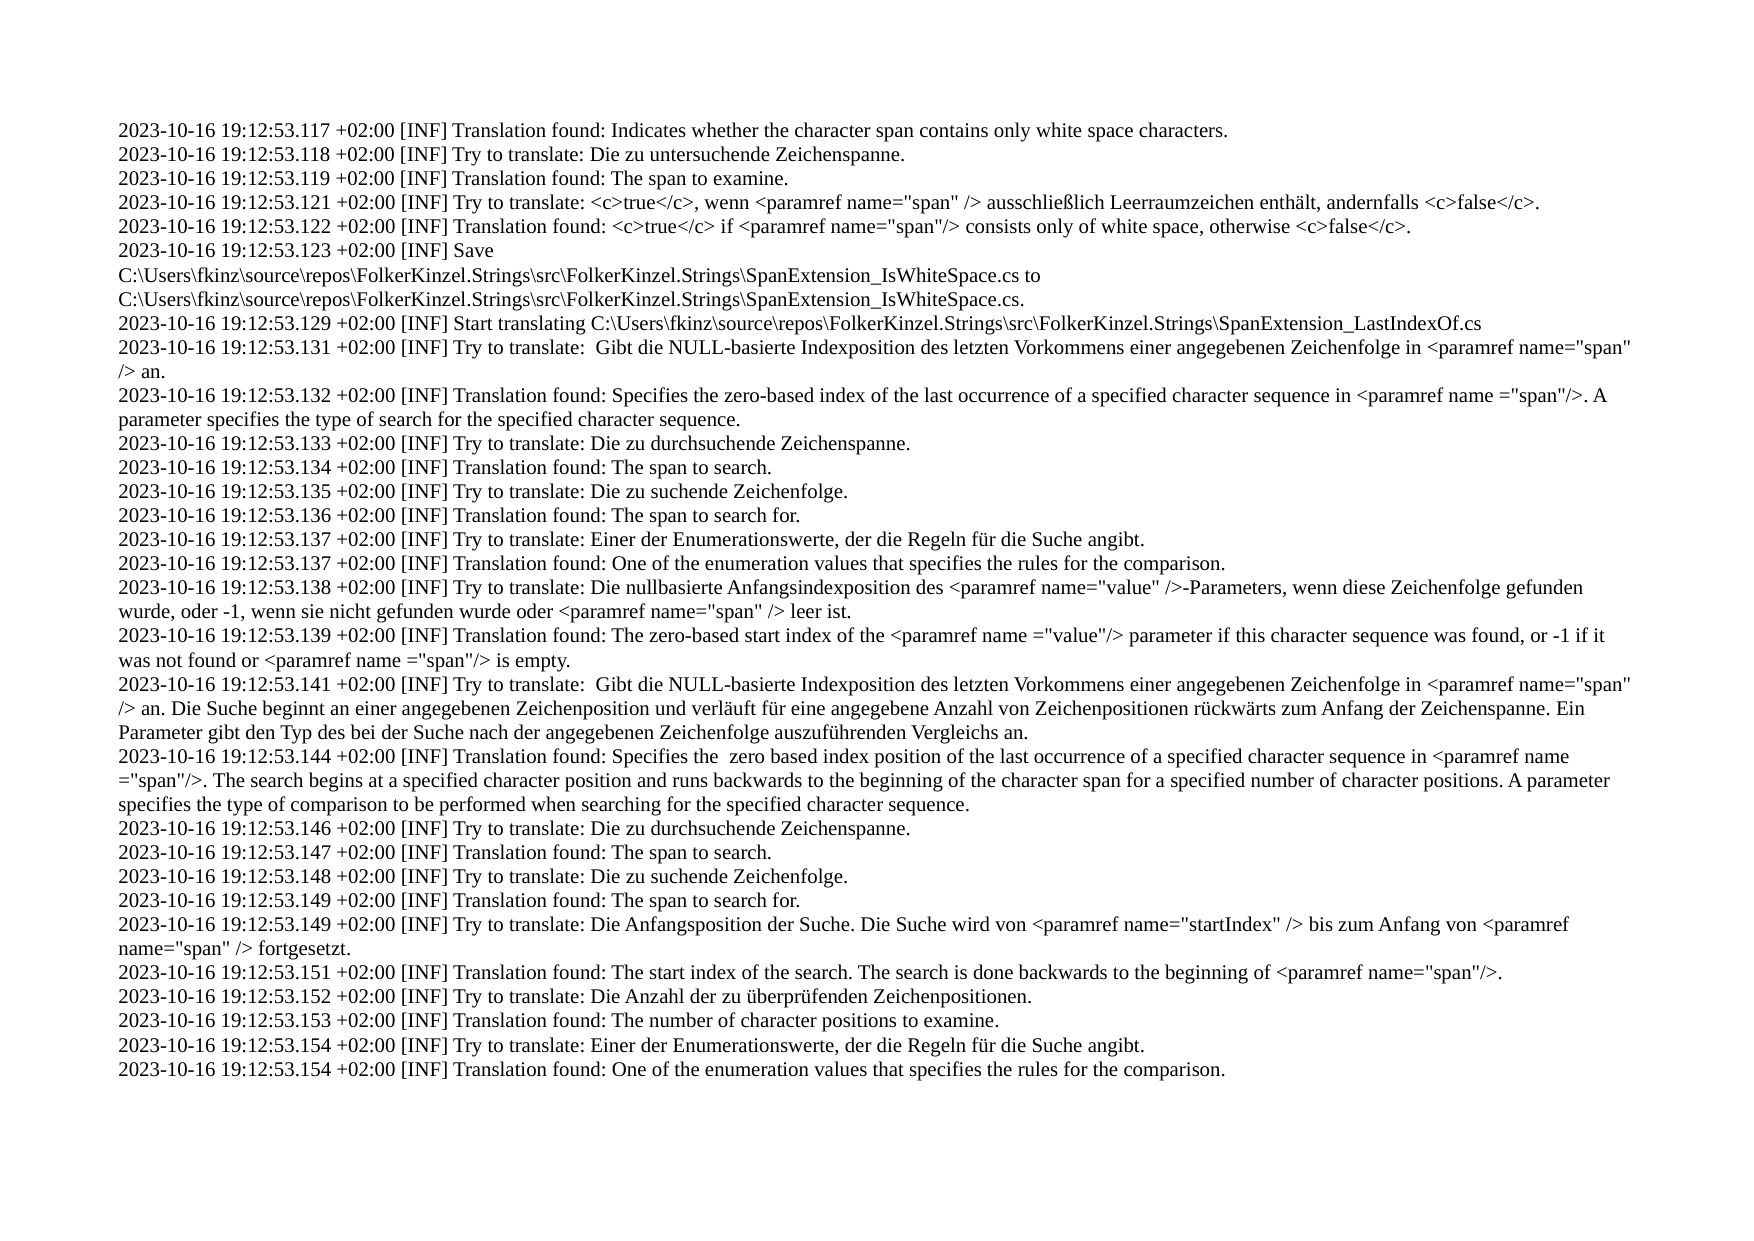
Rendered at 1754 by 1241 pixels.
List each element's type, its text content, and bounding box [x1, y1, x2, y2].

text 2023-10-16 19:12:53.134 +02:00 [INF] Translation found: The span to search. [118, 455, 1636, 479]
text 2023-10-16 19:12:53.133 +02:00 [INF] Try to translate: Die zu durchsuchende Zeichenspanne. [118, 431, 1636, 455]
text 2023-10-16 19:12:53.123 +02:00 [INF] Save C:\Users\fkinz\source\repos\FolkerKinzel.Strings\src\FolkerKinzel.Strings\SpanExtension_IsWhiteSpace.cs to C:\Users\fkinz\source\repos\FolkerKinzel.Strings\src\FolkerKinzel.Strings\SpanExtension_IsWhiteSpace.cs. [118, 238, 1636, 311]
text 2023-10-16 19:12:53.119 +02:00 [INF] Translation found: The span to examine. [118, 166, 1636, 190]
text 2023-10-16 19:12:53.139 +02:00 [INF] Translation found: The zero-based start index of the <paramref name ="value"/> parameter if this character sequence was found, or -1 if it was not found or <paramref name ="span"/> is empty. [118, 623, 1636, 672]
text 2023-10-16 19:12:53.137 +02:00 [INF] Translation found: One of the enumeration values that specifies the rules for the comparison. [118, 551, 1636, 575]
text 2023-10-16 19:12:53.137 +02:00 [INF] Try to translate: Einer der Enumerationswerte, der die Regeln für die Suche angibt. [118, 527, 1636, 551]
text 2023-10-16 19:12:53.129 +02:00 [INF] Start translating C:\Users\fkinz\source\repos\FolkerKinzel.Strings\src\FolkerKinzel.Strings\SpanExtension_LastIndexOf.cs [118, 311, 1636, 335]
text 2023-10-16 19:12:53.117 +02:00 [INF] Translation found: Indicates whether the character span contains only white space characters. [118, 118, 1636, 142]
text 2023-10-16 19:12:53.153 +02:00 [INF] Translation found: The number of character positions to examine. [118, 1008, 1636, 1032]
text 2023-10-16 19:12:53.152 +02:00 [INF] Try to translate: Die Anzahl der zu überprüfenden Zeichenpositionen. [118, 984, 1636, 1008]
text 2023-10-16 19:12:53.138 +02:00 [INF] Try to translate: Die nullbasierte Anfangsindexposition des <paramref name="value" />-Parameters, wenn diese Zeichenfolge gefunden wurde, oder -1, wenn sie nicht gefunden wurde oder <paramref name="span" /> leer ist. [118, 575, 1636, 623]
text 2023-10-16 19:12:53.146 +02:00 [INF] Try to translate: Die zu durchsuchende Zeichenspanne. [118, 816, 1636, 840]
text 2023-10-16 19:12:53.141 +02:00 [INF] Try to translate: Gibt die NULL-basierte Indexposition des letzten Vorkommens einer angegebenen Zeichenfolge in <paramref name="span" /> an. Die Suche beginnt an einer angegebenen Zeichenposition und verläuft für eine angegebene Anzahl von Zeichenpositionen rückwärts zum Anfang der Zeichenspanne. Ein Parameter gibt den Typ des bei der Suche nach der angegebenen Zeichenfolge auszuführenden Vergleichs an. [118, 672, 1636, 744]
text 2023-10-16 19:12:53.149 +02:00 [INF] Try to translate: Die Anfangsposition der Suche. Die Suche wird von <paramref name="startIndex" /> bis zum Anfang von <paramref name="span" /> fortgesetzt. [118, 912, 1636, 960]
text 2023-10-16 19:12:53.135 +02:00 [INF] Try to translate: Die zu suchende Zeichenfolge. [118, 479, 1636, 503]
text 2023-10-16 19:12:53.147 +02:00 [INF] Translation found: The span to search. [118, 840, 1636, 864]
text 2023-10-16 19:12:53.154 +02:00 [INF] Translation found: One of the enumeration values that specifies the rules for the comparison. [118, 1057, 1636, 1081]
text 2023-10-16 19:12:53.131 +02:00 [INF] Try to translate: Gibt die NULL-basierte Indexposition des letzten Vorkommens einer angegebenen Zeichenfolge in <paramref name="span" /> an. [118, 335, 1636, 383]
text 2023-10-16 19:12:53.121 +02:00 [INF] Try to translate: <c>true</c>, wenn <paramref name="span" /> ausschließlich Leerraumzeichen enthält, andernfalls <c>false</c>. [118, 190, 1636, 214]
text 2023-10-16 19:12:53.151 +02:00 [INF] Translation found: The start index of the search. The search is done backwards to the beginning of <paramref name="span"/>. [118, 960, 1636, 984]
text 2023-10-16 19:12:53.118 +02:00 [INF] Try to translate: Die zu untersuchende Zeichenspanne. [118, 142, 1636, 166]
text 2023-10-16 19:12:53.136 +02:00 [INF] Translation found: The span to search for. [118, 503, 1636, 527]
text 2023-10-16 19:12:53.148 +02:00 [INF] Try to translate: Die zu suchende Zeichenfolge. [118, 864, 1636, 888]
text 2023-10-16 19:12:53.144 +02:00 [INF] Translation found: Specifies the zero based index position of the last occurrence of a specified character sequence in <paramref name ="span"/>. The search begins at a specified character position and runs backwards to the beginning of the character span for a specified number of character positions. A parameter specifies the type of comparison to be performed when searching for the specified character sequence. [118, 744, 1636, 816]
text 2023-10-16 19:12:53.122 +02:00 [INF] Translation found: <c>true</c> if <paramref name="span"/> consists only of white space, otherwise <c>false</c>. [118, 214, 1636, 238]
text 2023-10-16 19:12:53.149 +02:00 [INF] Translation found: The span to search for. [118, 888, 1636, 912]
text 2023-10-16 19:12:53.154 +02:00 [INF] Try to translate: Einer der Enumerationswerte, der die Regeln für die Suche angibt. [118, 1032, 1636, 1057]
text 2023-10-16 19:12:53.132 +02:00 [INF] Translation found: Specifies the zero-based index of the last occurrence of a specified character sequence in <paramref name ="span"/>. A parameter specifies the type of search for the specified character sequence. [118, 383, 1636, 431]
